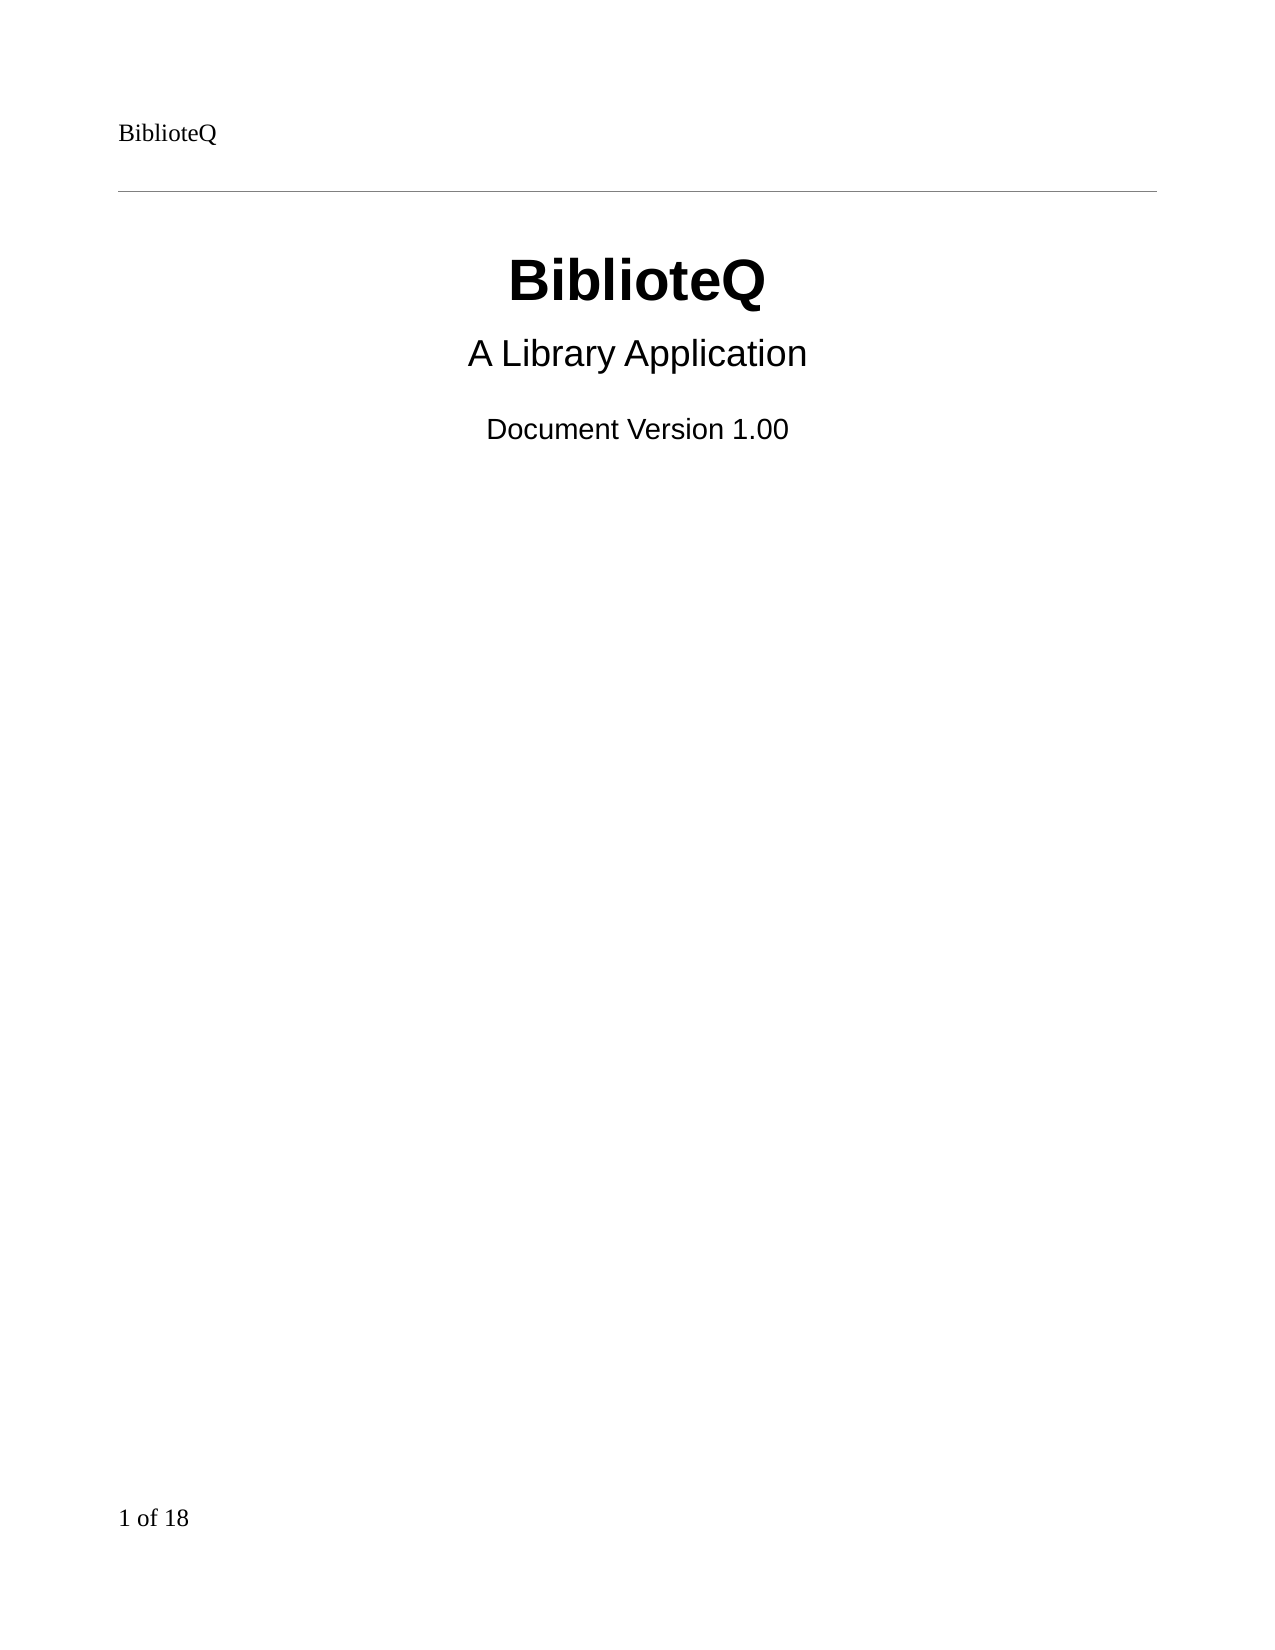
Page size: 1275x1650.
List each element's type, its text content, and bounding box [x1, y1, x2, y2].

subtitle A Library Application [118, 331, 1157, 374]
subtitle Document Version 1.00 [118, 412, 1157, 446]
title BiblioteQ [118, 246, 1157, 313]
